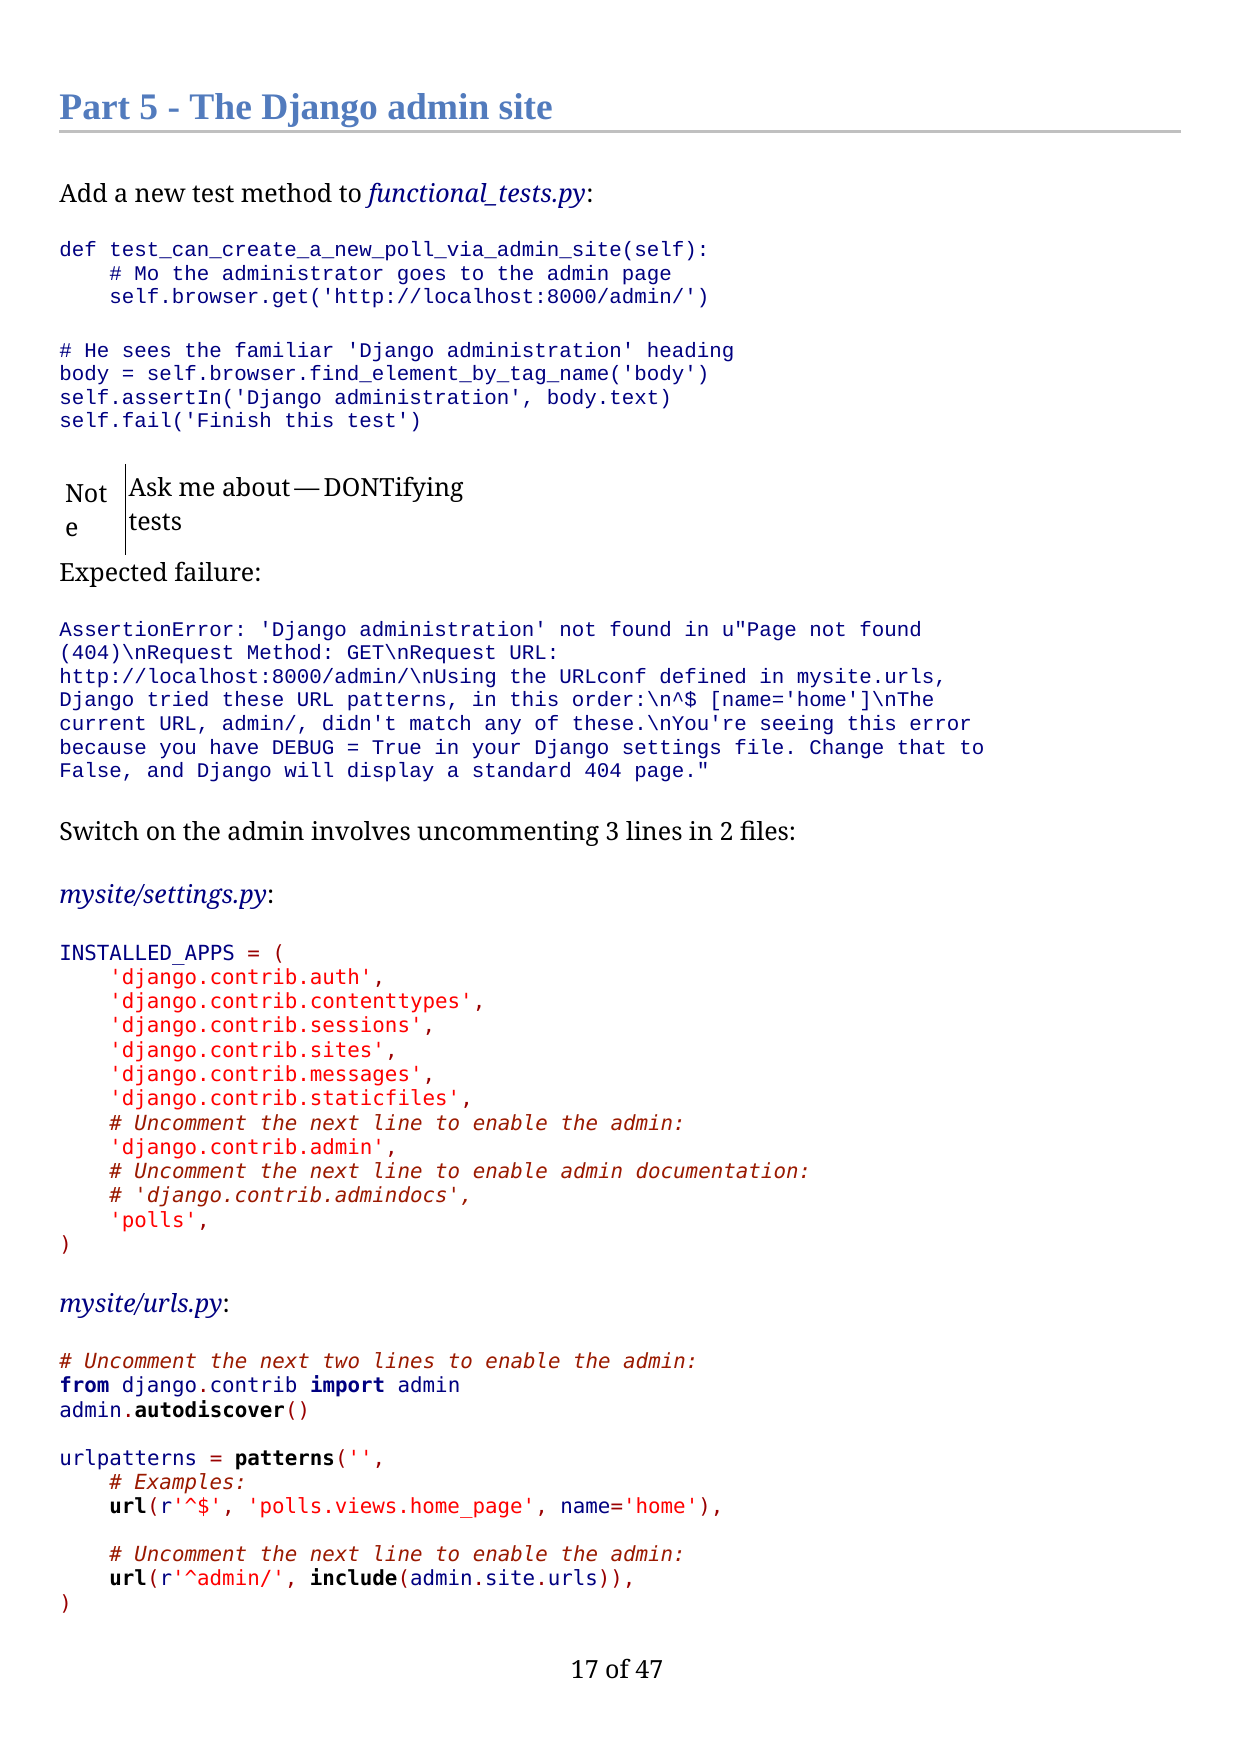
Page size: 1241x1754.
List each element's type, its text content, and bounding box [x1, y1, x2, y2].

text self.browser.get('http://localhost:8000/admin/') [59, 286, 1181, 310]
subtitle Part 5 - The Django admin site [59, 84, 1181, 130]
text 'django.contrib.messages', [59, 1062, 1181, 1086]
text http://localhost:8000/admin/\nUsing the URLconf defined in mysite.urls, [59, 666, 1181, 689]
text False, and Django will display a standard 404 page." [59, 760, 1181, 784]
text 'django.contrib.admin', [59, 1135, 1181, 1159]
text 'django.contrib.sessions', [59, 1013, 1181, 1038]
text def test_can_create_a_new_poll_via_admin_site(self): [59, 239, 1181, 263]
text INSTALLED_APPS = ( [59, 941, 1181, 965]
text # He sees the familiar 'Django administration' heading [59, 339, 1181, 363]
text because you have DEBUG = True in your Django settings file. Change that to [59, 737, 1181, 760]
text self.assertIn('Django administration', body.text) [59, 387, 1181, 411]
text current URL, admin/, didn't match any of these.\nYou're seeing this error [59, 713, 1181, 737]
text # Examples: [59, 1470, 1181, 1494]
text mysite/urls.py: [59, 1286, 1181, 1320]
text # Uncomment the next line to enable admin documentation: [59, 1159, 1181, 1183]
text (404)\nRequest Method: GET\nRequest URL: [59, 642, 1181, 666]
text 'django.contrib.auth', [59, 965, 1181, 989]
text Django tried these URL patterns, in this order:\n^$ [name='home']\nThe [59, 689, 1181, 713]
text # 'django.contrib.admindocs', [59, 1183, 1181, 1208]
text # Uncomment the next line to enable the admin: [59, 1111, 1181, 1135]
text Switch on the admin involves uncommenting 3 lines in 2 files: [59, 813, 1181, 848]
text from django.contrib import admin [59, 1373, 1181, 1398]
text 'django.contrib.sites', [59, 1038, 1181, 1062]
text Expected failure: [59, 555, 1181, 589]
text mysite/settings.py: [59, 877, 1181, 911]
text AssertionError: 'Django administration' not found in u"Page not found [59, 618, 1181, 642]
text # Uncomment the next two lines to enable the admin: [59, 1349, 1181, 1373]
text ) [59, 1232, 1181, 1256]
text admin.autodiscover() [59, 1398, 1181, 1422]
table_header Note [59, 464, 125, 555]
text 'polls', [59, 1208, 1181, 1232]
text 'django.contrib.contenttypes', [59, 989, 1181, 1013]
text urlpatterns = patterns('', [59, 1446, 1181, 1470]
text Add a new test method to functional_tests.py: [59, 176, 1181, 210]
text self.fail('Finish this test') [59, 411, 1181, 434]
text # Uncomment the next line to enable the admin: [59, 1542, 1181, 1566]
table_header Ask me about — DONTifying tests [126, 464, 520, 555]
text body = self.browser.find_element_by_tag_name('body') [59, 363, 1181, 387]
text # Mo the administrator goes to the admin page [59, 263, 1181, 286]
text 'django.contrib.staticfiles', [59, 1086, 1181, 1111]
text url(r'^$', 'polls.views.home_page', name='home'), [59, 1494, 1181, 1518]
text ) [59, 1591, 1181, 1615]
text url(r'^admin/', include(admin.site.urls)), [59, 1566, 1181, 1591]
